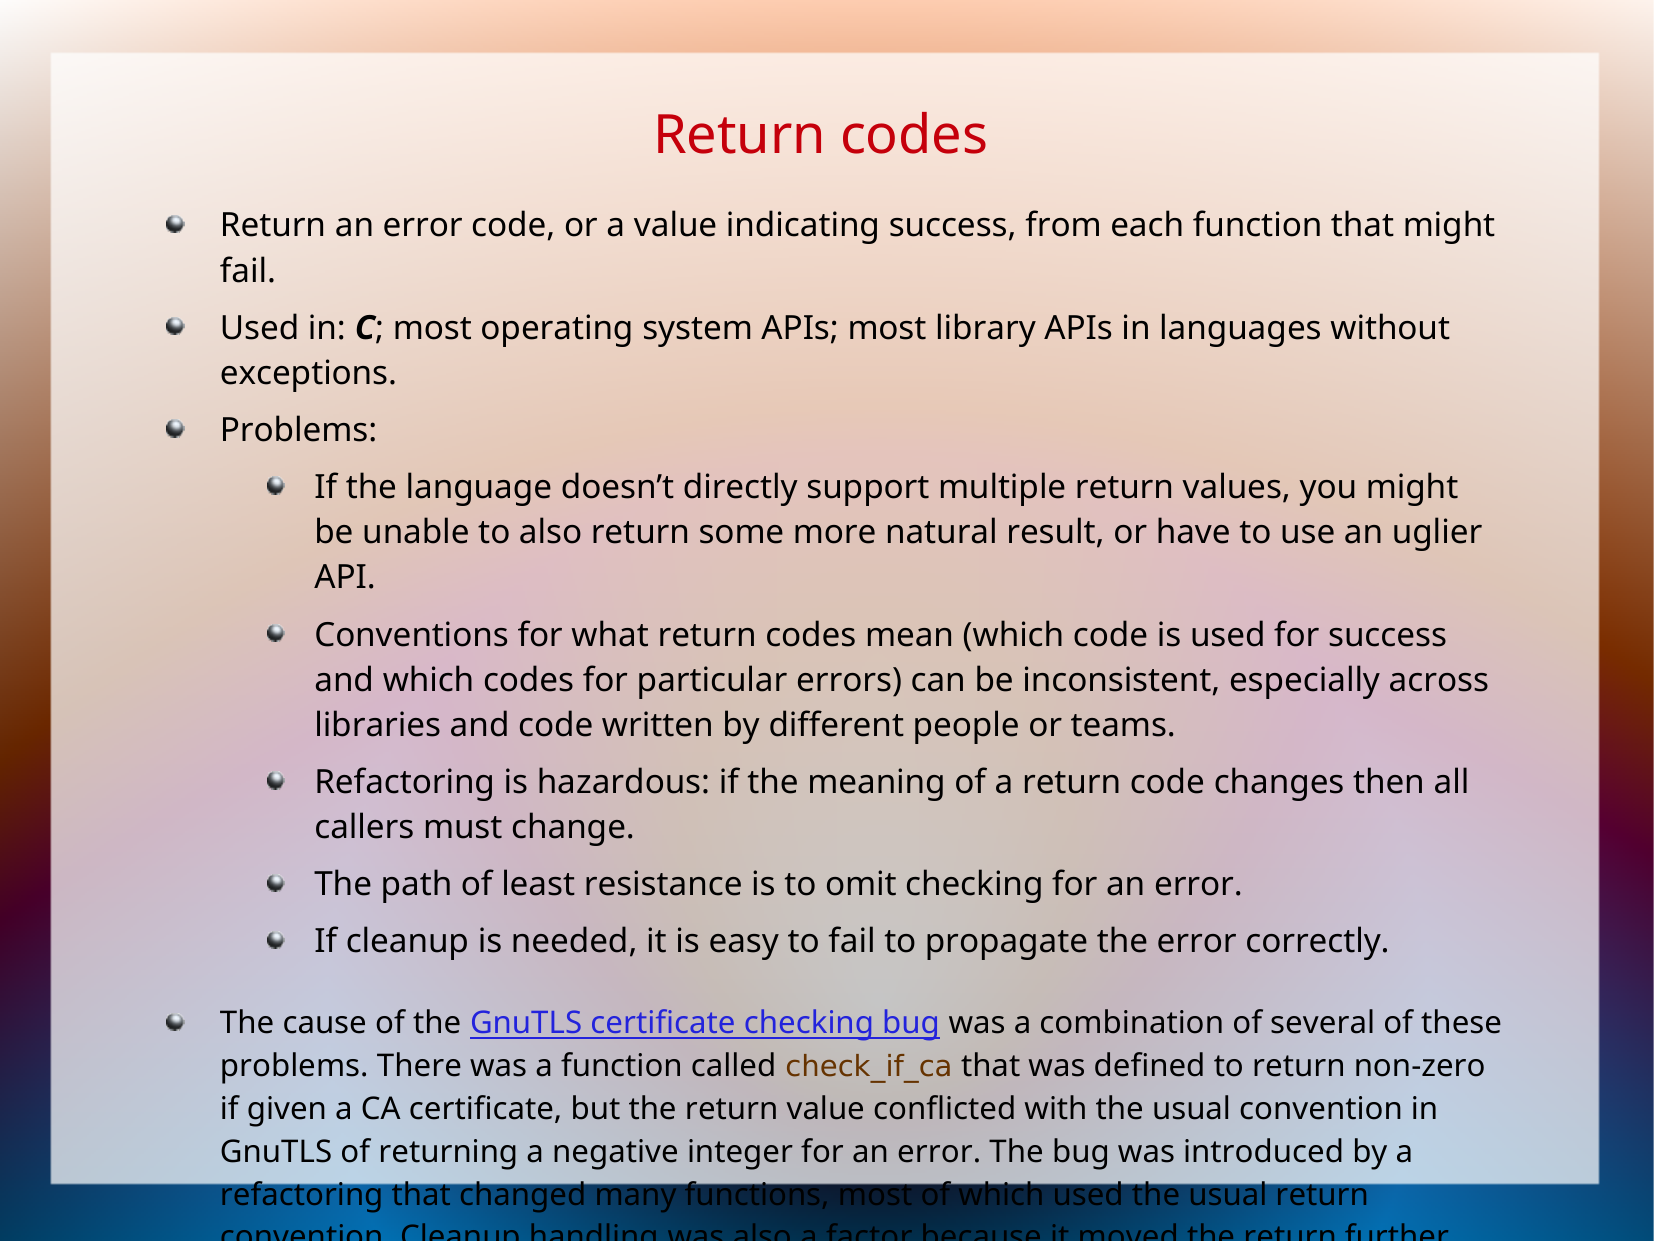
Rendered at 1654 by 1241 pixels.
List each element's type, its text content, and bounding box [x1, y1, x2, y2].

picture [1322, 1232, 1331, 1241]
picture [1203, 1232, 1212, 1241]
picture [1111, 1232, 1120, 1241]
picture [1423, 1232, 1431, 1237]
picture [589, 1232, 598, 1241]
picture [885, 1232, 894, 1241]
picture [644, 1232, 653, 1241]
picture [625, 1232, 634, 1241]
picture [350, 1232, 359, 1241]
picture [432, 1232, 440, 1237]
picture [777, 1232, 786, 1241]
picture [1404, 1232, 1413, 1241]
title Return codes [76, 59, 1565, 207]
picture [533, 1232, 542, 1241]
picture [1222, 1232, 1230, 1237]
picture [1082, 1232, 1090, 1241]
picture [1093, 1232, 1101, 1241]
picture [506, 1232, 516, 1241]
list Return an error code, or a value indicating success, from each function that might fail. Used in: C; most operating system APIs; most library APIs in languages without exceptions. Problems: If the language doesn’t directly support multiple return values, you might be unable to also return some more natural result, or have to use an uglier API. Conventions for what return codes mean (which code is used for success and which codes for particular errors) can be inconsistent, especially across libraries and code written by different people or teams. Refactoring is hazardous: if the meaning of a return code changes then all callers must change. The path of least resistance is to omit checking for an error. If cleanup is needed, it is easy to fail to propagate the error correctly. The cause of the GnuTLS certificate checking bug was a combination of several of these problems. There was a function called check_if_ca that was defined to return non-zero if given a CA certificate, but the return value conflicted with the usual convention in GnuTLS of returning a negative integer for an error. The bug was introduced by a refactoring that changed many functions, most of which used the usual return convention. Cleanup handling was also a factor because it moved the return further from the code that checked for errors. In the Apple OpenSSL “goto fail;” bug, the cleanup code was written incorrectly, resulting in part of the necessary code for certificate checking being bypassed. [149, 201, 1508, 1121]
picture [1146, 1232, 1154, 1237]
picture [239, 1232, 248, 1241]
picture [570, 1232, 579, 1241]
picture [311, 1232, 320, 1241]
picture [0, 0, 1654, 1241]
picture [1261, 1232, 1269, 1237]
picture [1164, 1232, 1173, 1241]
picture [1029, 1232, 1037, 1237]
picture [925, 1232, 935, 1241]
picture [944, 1232, 952, 1237]
picture [467, 1232, 476, 1241]
picture [294, 1232, 302, 1237]
picture [258, 1232, 267, 1241]
picture [369, 1232, 378, 1241]
